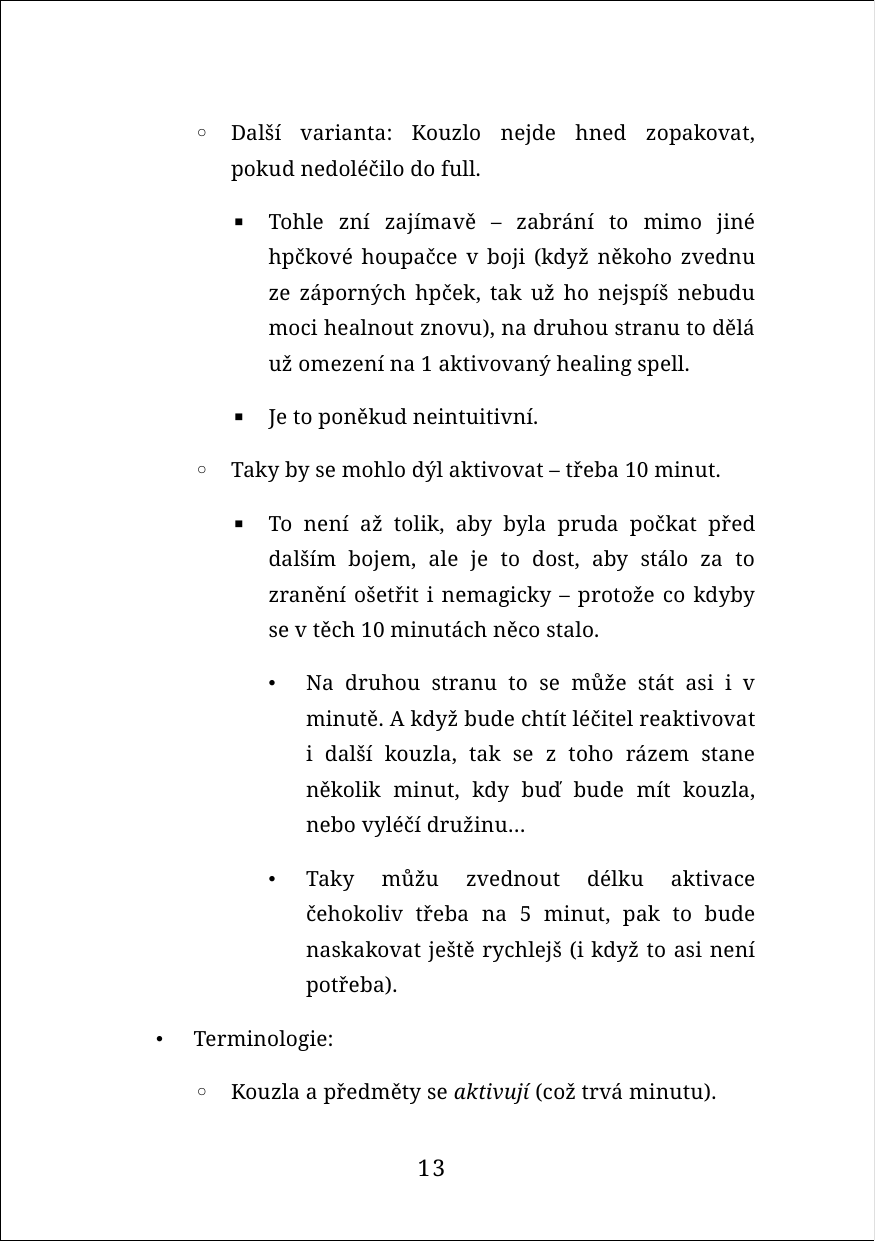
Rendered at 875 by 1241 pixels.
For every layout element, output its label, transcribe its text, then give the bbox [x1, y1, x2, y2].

list To není až tolik, aby byla pruda počkat před dalším bojem, ale je to dost, aby stálo za to zranění ošetřit i nemagicky – protože co kdyby se v těch 10 minutách něco stalo. [231, 509, 756, 644]
list Terminologie: [156, 1024, 756, 1052]
list Na druhou stranu to se může stát asi i v minutě. A když bude chtít léčitel reaktivovat i další kouzla, tak se z toho rázem stane několik minut, kdy buď bude mít kouzla, nebo vyléčí družinu… [268, 668, 756, 839]
list Taky by se mohlo dýl aktivovat – třeba 10 minut. [193, 456, 756, 484]
list Taky můžu zvednout délku aktivace čehokoliv třeba na 5 minut, pak to bude naskakovat ještě rychlejš (i když to asi není potřeba). [268, 864, 756, 999]
list Tohle zní zajímavě – zabrání to mimo jiné hpčkové houpačce v boji (když někoho zvednu ze záporných hpček, tak už ho nejspíš nebudu moci healnout znovu), na druhou stranu to dělá už omezení na 1 aktivovaný healing spell. [231, 207, 756, 377]
list Je to poněkud neintuitivní. [231, 402, 756, 431]
list Další varianta: Kouzlo nejde hned zopakovat, pokud nedoléčilo do full. [193, 118, 756, 182]
list Kouzla a předměty se aktivují (což trvá minutu). [193, 1077, 756, 1105]
